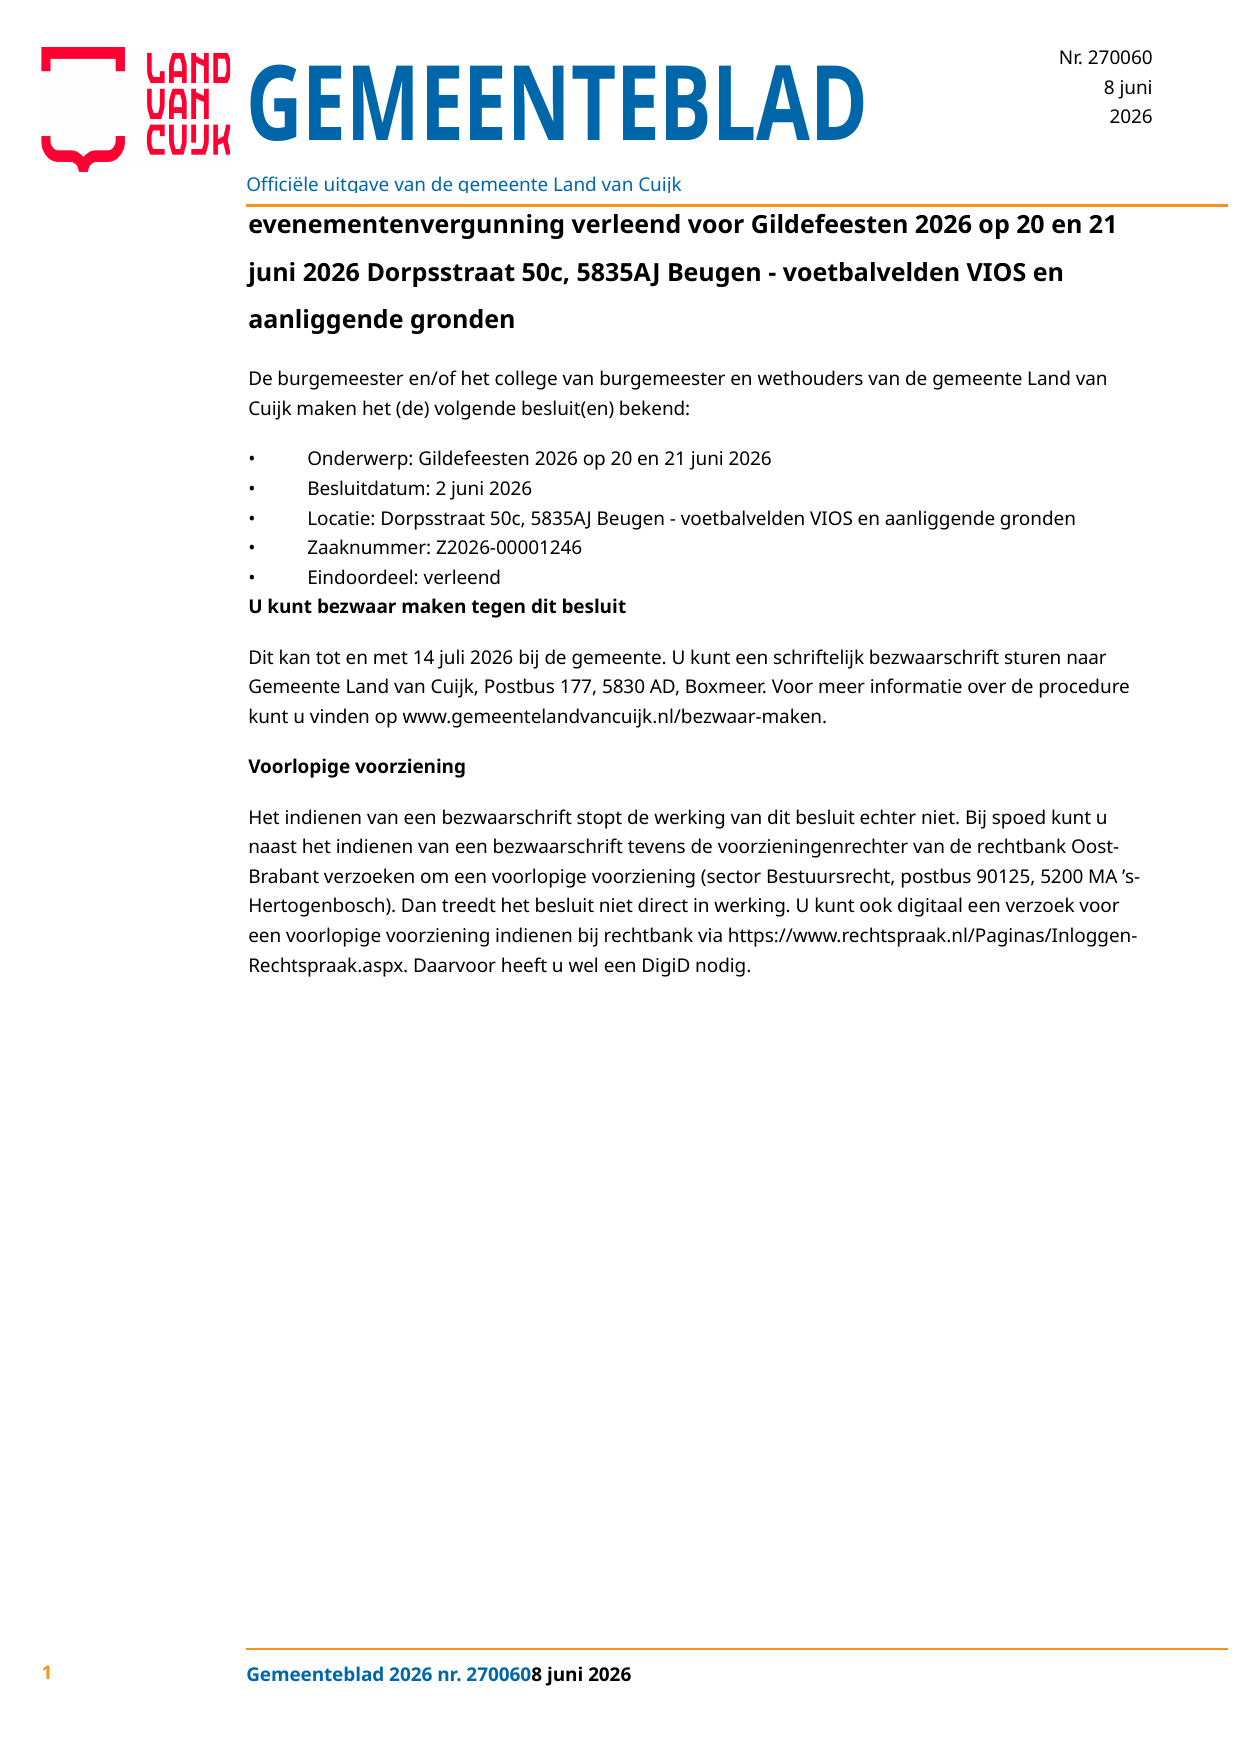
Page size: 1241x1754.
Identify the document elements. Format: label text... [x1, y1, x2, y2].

text Dit kan tot en met 14 juli 2026 bij de gemeente. U kunt een schriftelijk bezwaarschrift sturen naar Gemeente Land van Cuijk, Postbus 177, 5830 AD, Boxmeer. Voor meer informatie over de procedure kunt u vinden op www.gemeentelandvancuijk.nl/bezwaar-maken. [248, 644, 1152, 729]
text Het indienen van een bezwaarschrift stopt de werking van dit besluit echter niet. Bij spoed kunt u naast het indienen van een bezwaarschrift tevens de voorzieningenrechter van de rechtbank Oost-Brabant verzoeken om een voorlopige voorziening (sector Bestuursrecht, postbus 90125, 5200 MA ’s-Hertogenbosch). Dan treedt het besluit niet direct in werking. U kunt ook digitaal een verzoek voor een voorlopige voorziening indienen bij rechtbank via https://www.rechtspraak.nl/Paginas/Inloggen-Rechtspraak.aspx. Daarvoor heeft u wel een DigiD nodig. [248, 804, 1152, 977]
text De burgemeester en/of het college van burgemeester en wethouders van de gemeente Land van Cuijk maken het (de) volgende besluit(en) bekend: [248, 366, 1152, 421]
text evenementenvergunning verleend voor Gildefeesten 2026 op 20 en 21 juni 2026 Dorpsstraat 50c, 5835AJ Beugen - voetbalvelden VIOS en aanliggende gronden [248, 207, 1152, 336]
list Onderwerp: Gildefeesten 2026 op 20 en 21 juni 2026 [248, 446, 1152, 471]
text Voorlopige voorziening [248, 753, 1152, 779]
text U kunt bezwaar maken tegen dit besluit [248, 593, 1152, 619]
list Locatie: Dorpsstraat 50c, 5835AJ Beugen - voetbalvelden VIOS en aanliggende gronden [248, 505, 1152, 530]
picture [41, 47, 231, 172]
list Zaaknummer: Z2026-00001246 [248, 534, 1152, 560]
list Eindoordeel: verleend [248, 564, 1152, 589]
list Besluitdatum: 2 juni 2026 [248, 475, 1152, 501]
